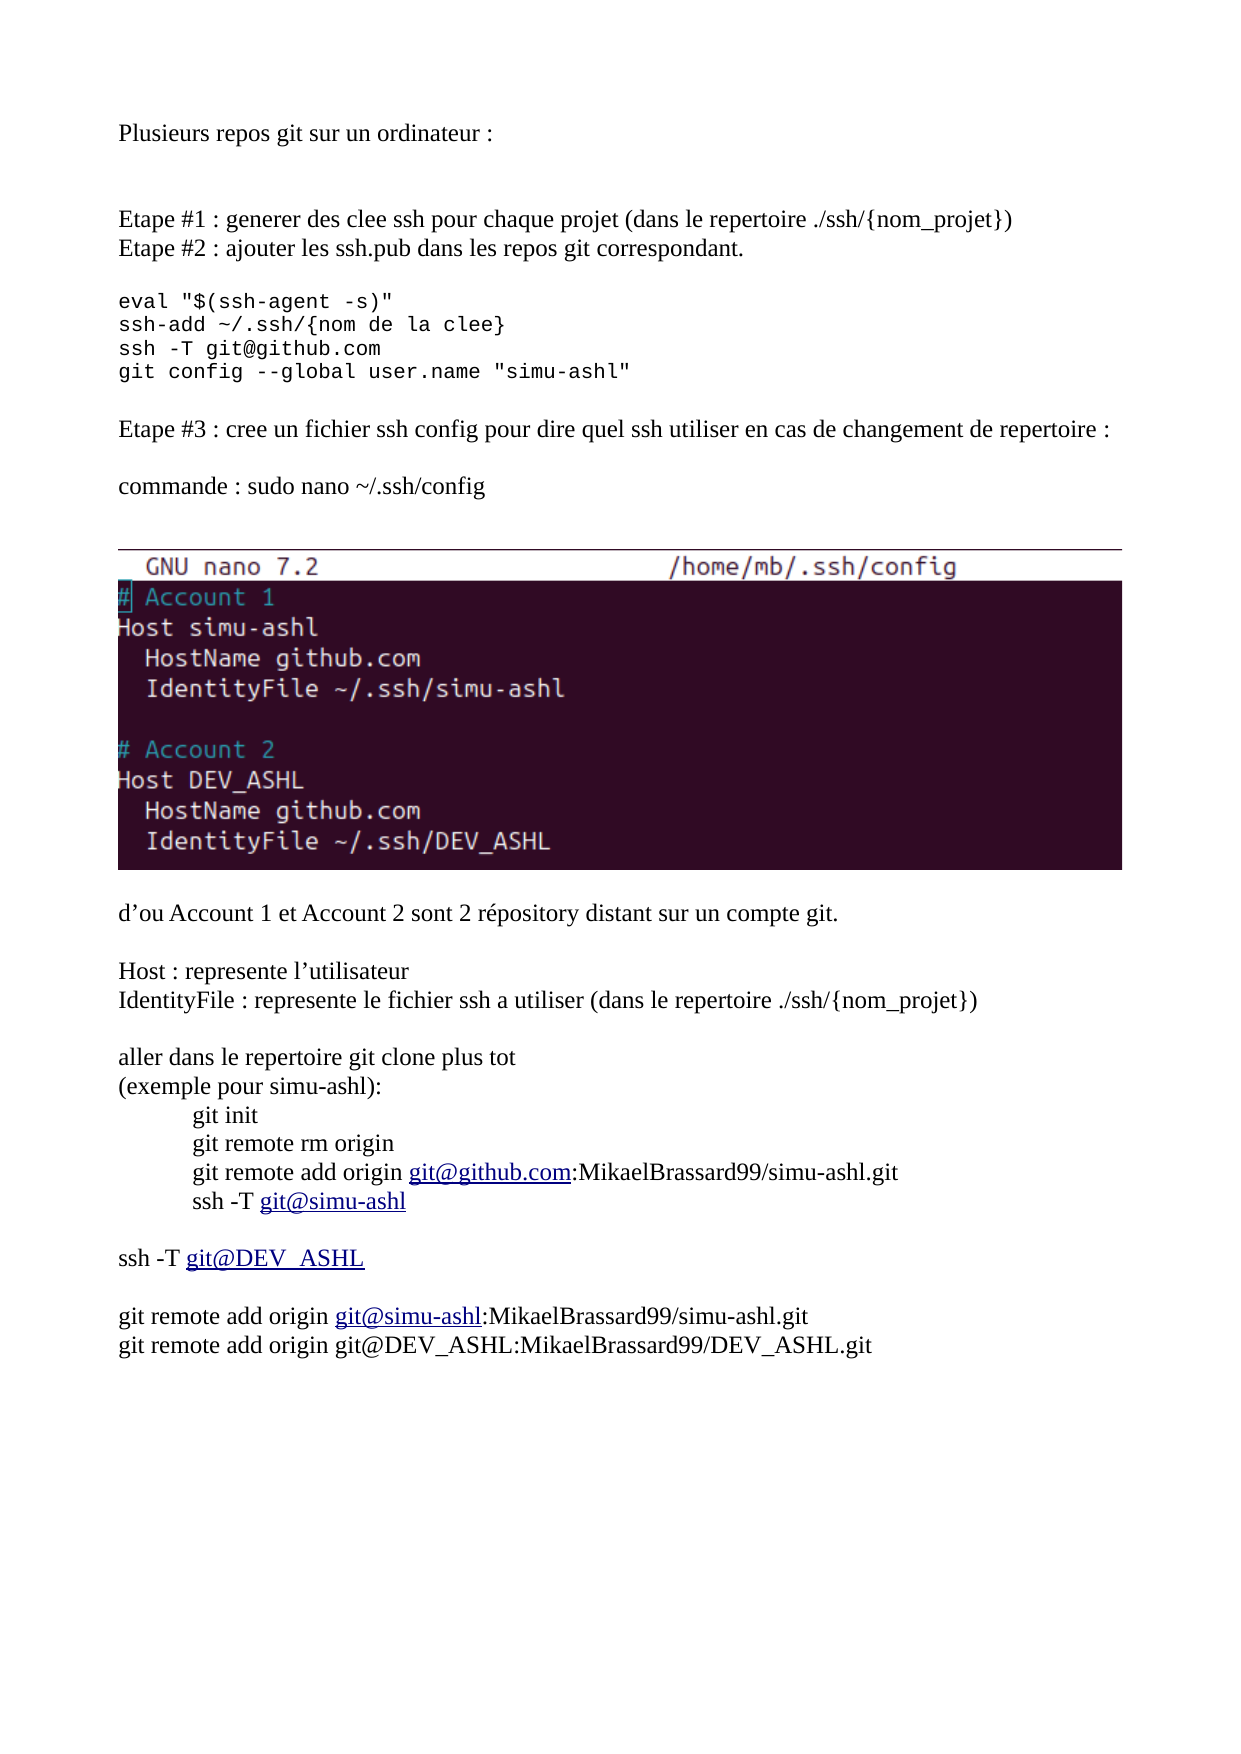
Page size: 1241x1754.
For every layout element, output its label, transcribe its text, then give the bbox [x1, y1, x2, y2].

text ssh -T git@DEV_ASHL [118, 1243, 1122, 1272]
text d’ou Account 1 et Account 2 sont 2 répository distant sur un compte git. [118, 898, 1122, 927]
text git remote add origin git@github.com:MikaelBrassard99/simu-ashl.git [118, 1157, 1122, 1186]
text ssh -T git@simu-ashl [118, 1186, 1122, 1215]
text eval "$(ssh-agent -s)" [118, 291, 1122, 314]
text commande : sudo nano ~/.ssh/config [118, 471, 1122, 500]
text (exemple pour simu-ashl): [118, 1071, 1122, 1100]
text Etape #1 : generer des clee ssh pour chaque projet (dans le repertoire ./ssh/{nom_projet}) [118, 204, 1122, 233]
text Etape #3 : cree un fichier ssh config pour dire quel ssh utiliser en cas de changement de repertoire : [118, 414, 1122, 443]
text Plusieurs repos git sur un ordinateur : [118, 118, 1122, 147]
text git init [118, 1100, 1122, 1128]
text Etape #2 : ajouter les ssh.pub dans les repos git correspondant. [118, 233, 1122, 262]
text IdentityFile : represente le fichier ssh a utiliser (dans le repertoire ./ssh/{nom_projet}) [118, 985, 1122, 1013]
text aller dans le repertoire git clone plus tot [118, 1042, 1122, 1071]
text git remote add origin git@DEV_ASHL:MikaelBrassard99/DEV_ASHL.git [118, 1330, 1122, 1358]
text git config --global user.name "simu-ashl" [118, 362, 1122, 385]
picture [118, 549, 1123, 870]
text git remote add origin git@simu-ashl:MikaelBrassard99/simu-ashl.git [118, 1301, 1122, 1330]
text ssh-add ~/.ssh/{nom de la clee} [118, 314, 1122, 338]
text ssh -T git@github.com [118, 338, 1122, 362]
text git remote rm origin [118, 1128, 1122, 1157]
text Host : represente l’utilisateur [118, 956, 1122, 985]
